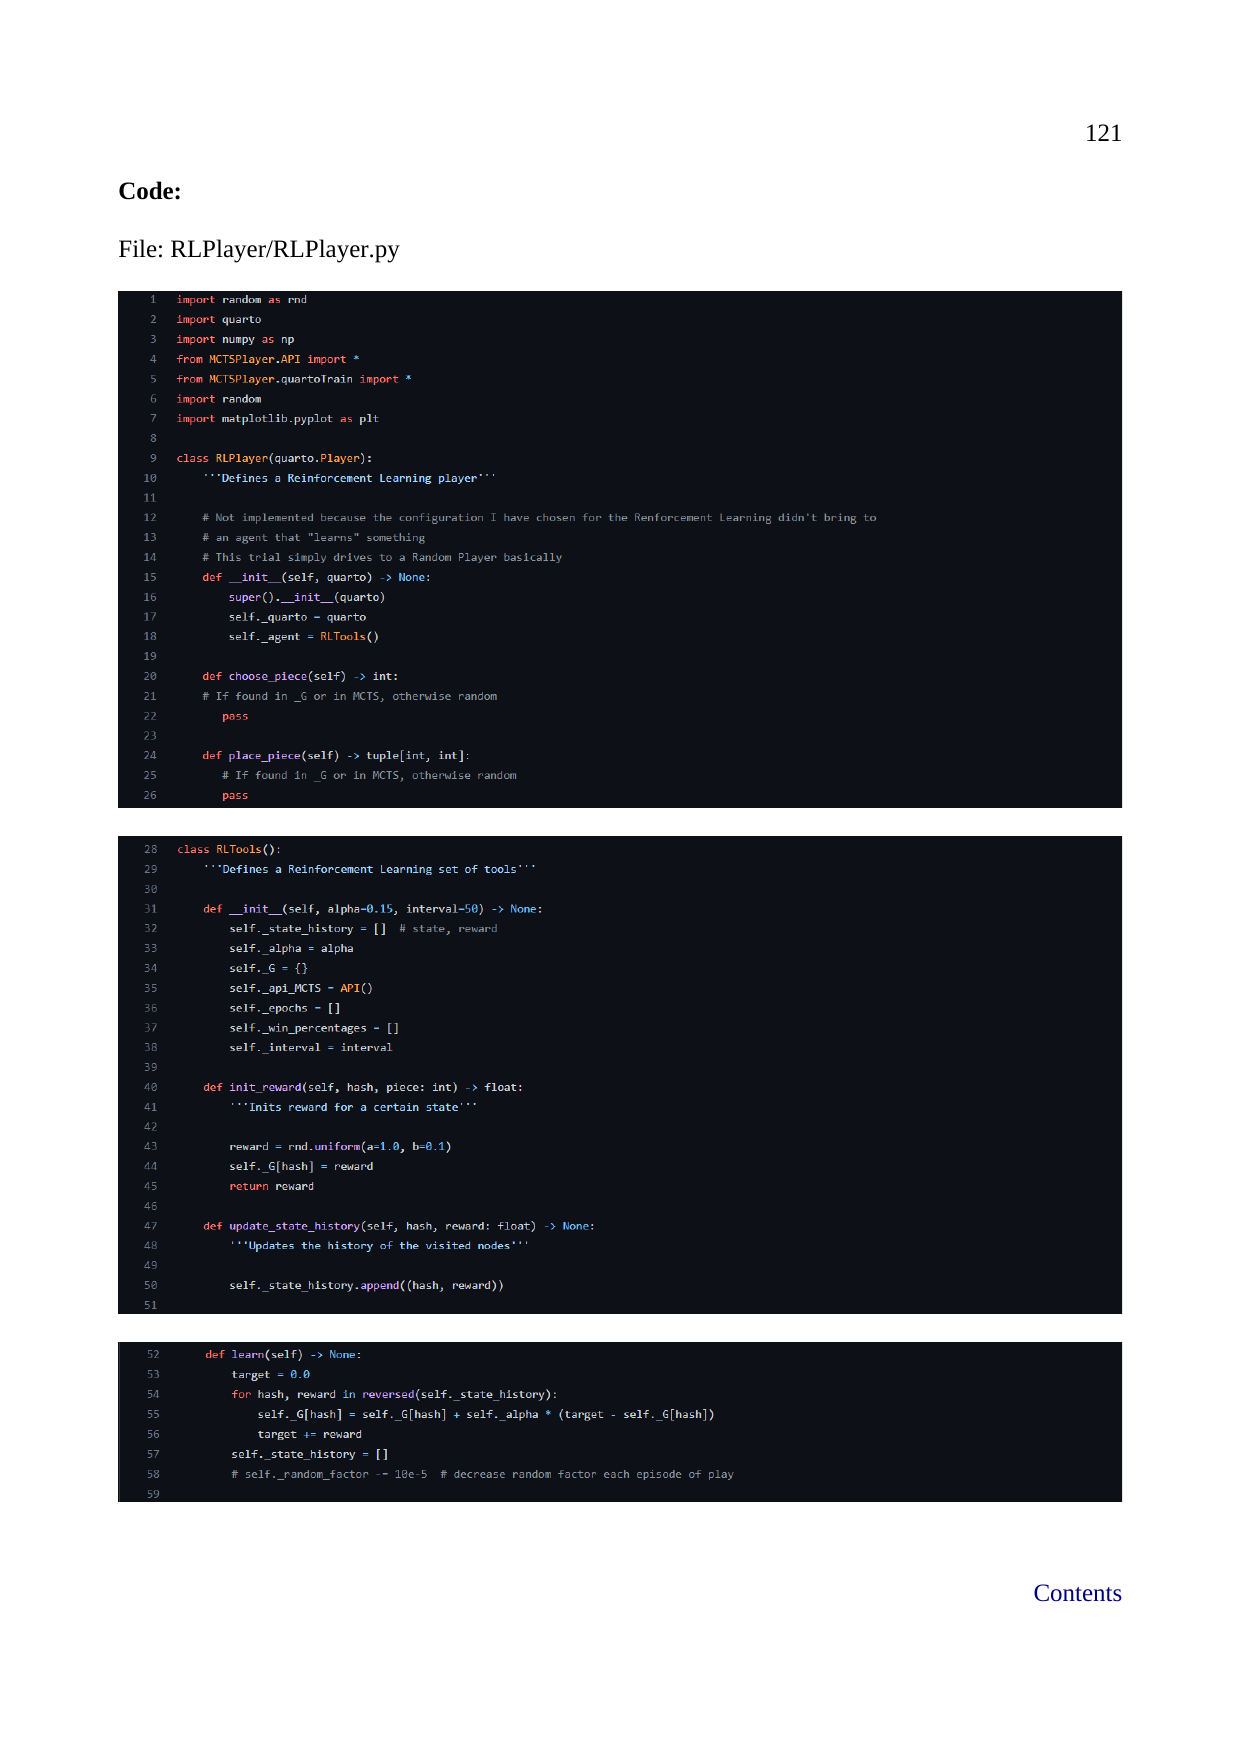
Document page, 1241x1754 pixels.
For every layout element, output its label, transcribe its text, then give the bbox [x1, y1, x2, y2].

picture [118, 836, 1123, 1314]
picture [118, 1342, 1123, 1502]
text Code: [118, 176, 1122, 205]
picture [118, 291, 1123, 808]
text File: RLPlayer/RLPlayer.py [118, 234, 1122, 263]
